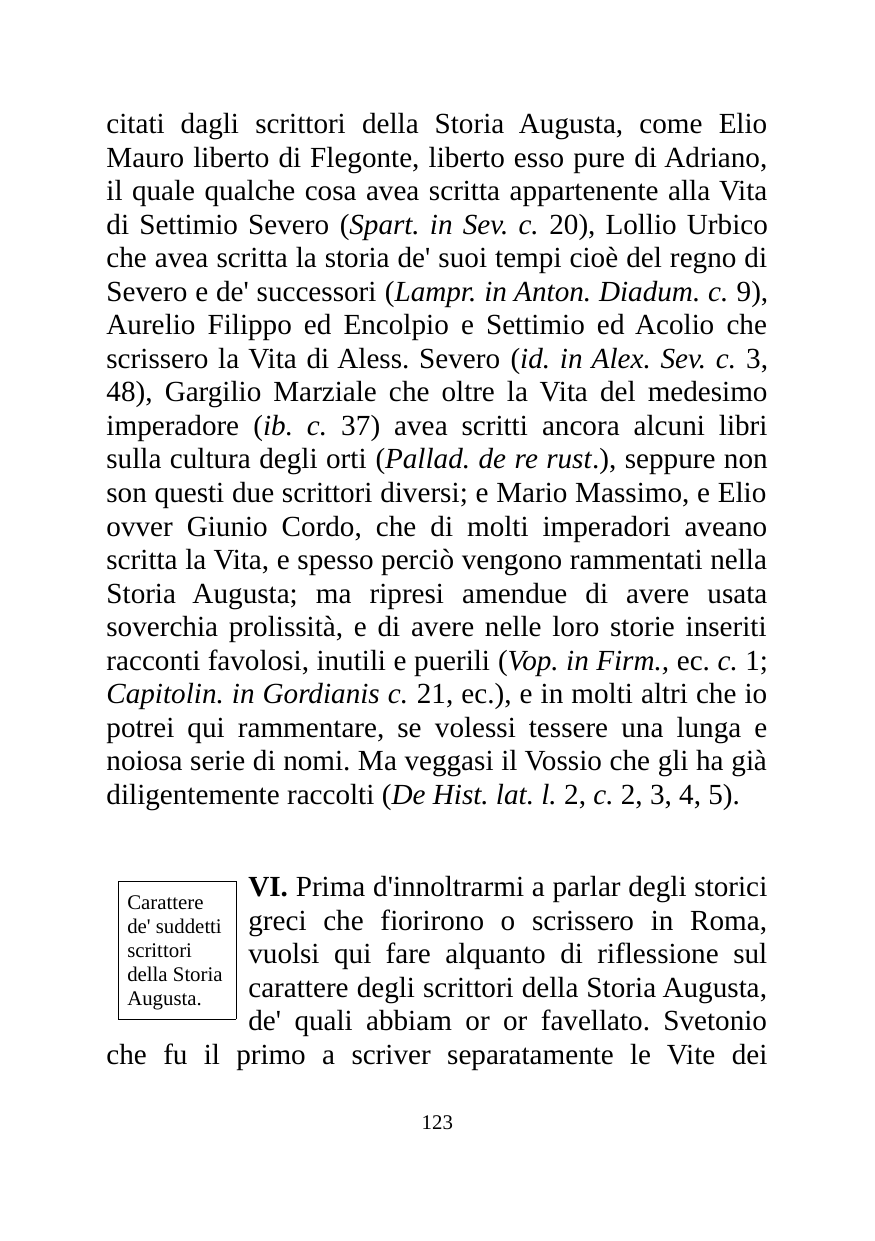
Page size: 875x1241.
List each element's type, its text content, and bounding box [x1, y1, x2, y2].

text Carattere de' suddetti scrittori della Storia Augusta. [127, 890, 227, 1010]
text VI. Prima d'innoltrarmi a parlar degli storici greci che fiorirono o scrissero in Roma, vuolsi qui fare alquanto di riflessione sul carattere degli scrittori della Storia Augusta, de' quali abbiam or or favellato. Svetonio che fu il primo a scriver separatamente le Vite dei [106, 869, 768, 1070]
text citati dagli scrittori della Storia Augusta, come Elio Mauro liberto di Flegonte, liberto esso pure di Adriano, il quale qualche cosa avea scritta appartenente alla Vita di Settimio Severo (Spart. in Sev. c. 20), Lollio Urbico che avea scritta la storia de' suoi tempi cioè del regno di Severo e de' successori (Lampr. in Anton. Diadum. c. 9), Aurelio Filippo ed Encolpio e Settimio ed Acolio che scrissero la Vita di Aless. Severo (id. in Alex. Sev. c. 3, 48), Gargilio Marziale che oltre la Vita del medesimo imperadore (ib. c. 37) avea scritti ancora alcuni libri sulla cultura degli orti (Pallad. de re rust.), seppure non son questi due scrittori diversi; e Mario Massimo, e Elio ovver Giunio Cordo, che di molti imperadori aveano scritta la Vita, e spesso perciò vengono rammentati nella Storia Augusta; ma ripresi amendue di avere usata soverchia prolissità, e di avere nelle loro storie inseriti racconti favolosi, inutili e puerili (Vop. in Firm., ec. c. 1; Capitolin. in Gordianis c. 21, ec.), e in molti altri che io potrei qui rammentare, se volessi tessere una lunga e noiosa serie di nomi. Ma veggasi il Vossio che gli ha già diligentemente raccolti (De Hist. lat. l. 2, c. 2, 3, 4, 5). [106, 106, 768, 811]
